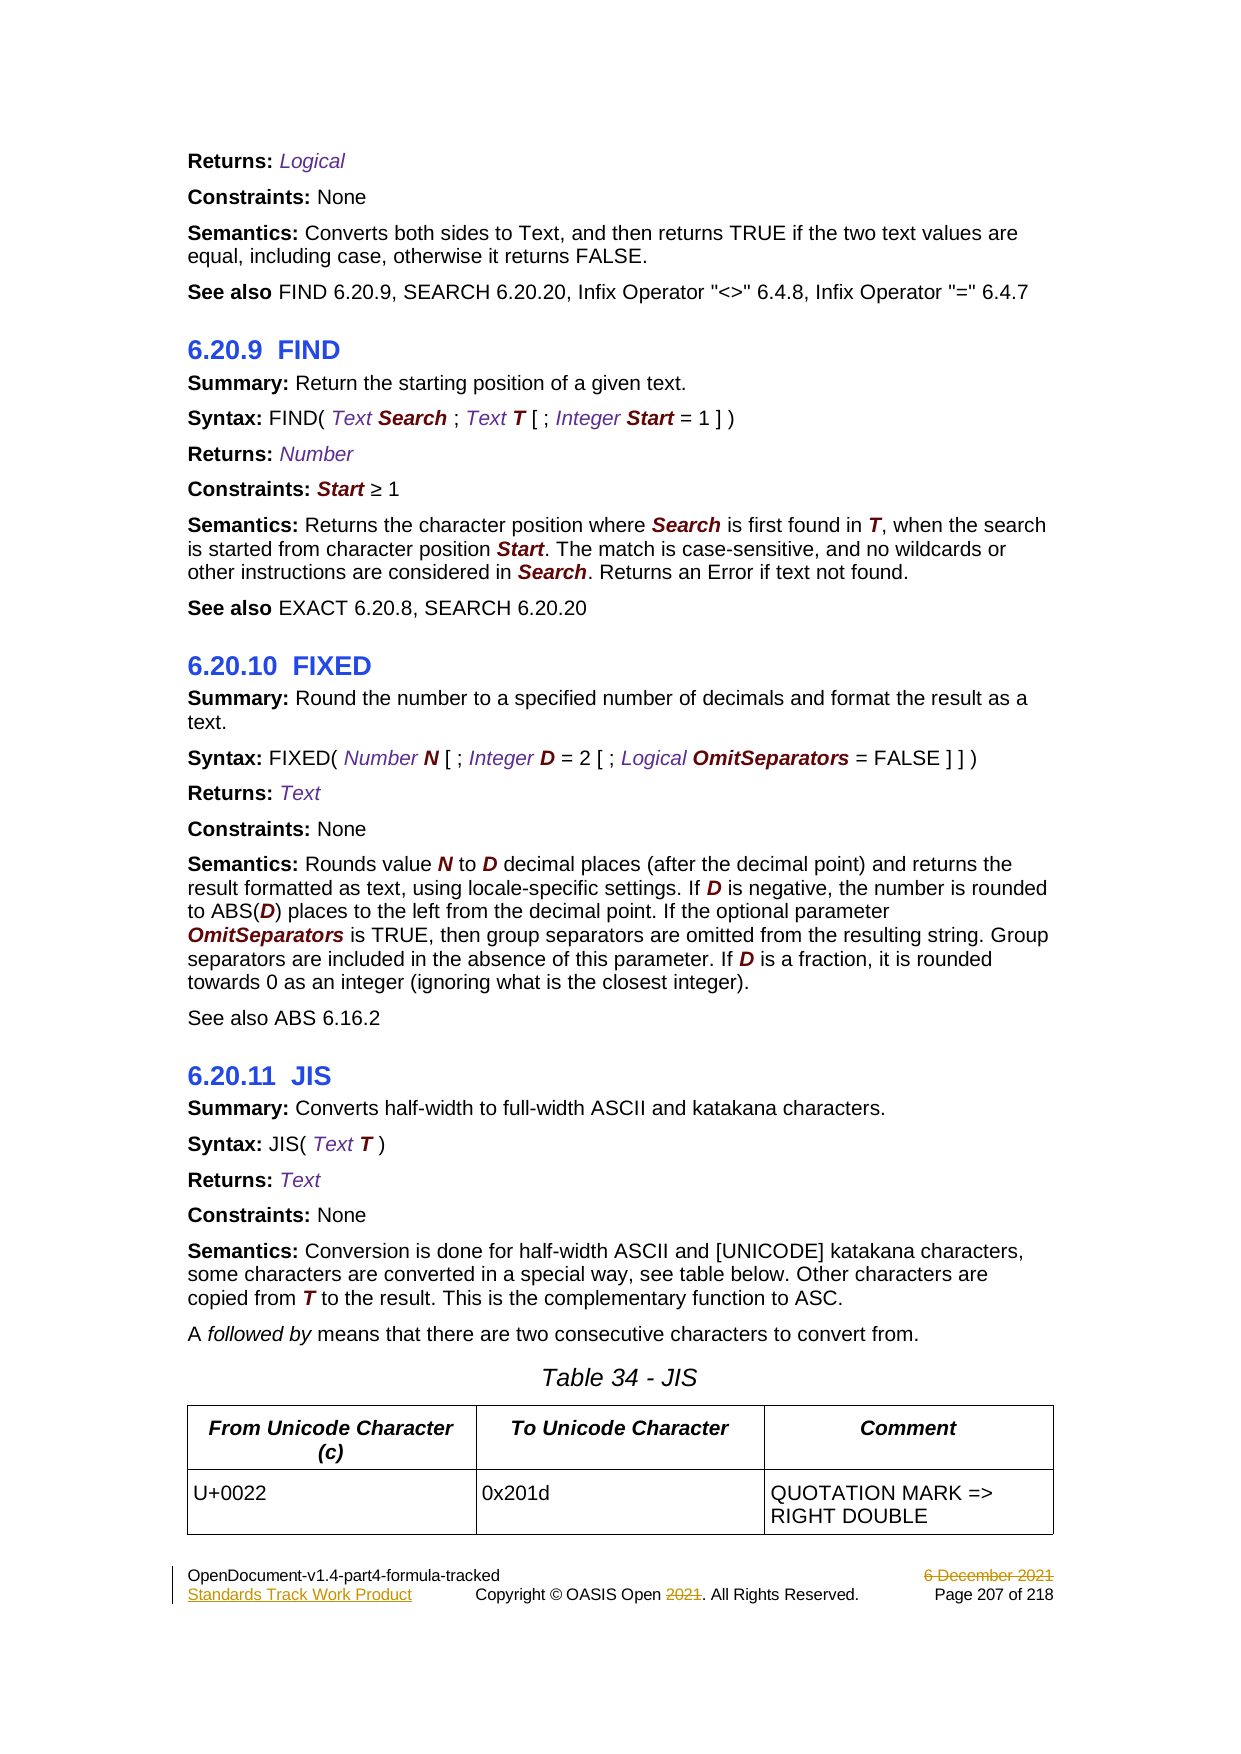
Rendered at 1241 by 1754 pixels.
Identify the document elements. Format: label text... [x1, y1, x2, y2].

text Constraints: None [187, 1204, 1053, 1227]
text See also EXACT 6.20.8, SEARCH 6.20.20 [187, 596, 1053, 620]
text Syntax: JIS( Text T ) [187, 1132, 1053, 1156]
text See also FIND 6.20.9, SEARCH 6.20.20, Infix Operator "<>" 6.4.8, Infix Operator "=" 6.4.7 [187, 280, 1053, 304]
text Summary: Return the starting position of a given text. [187, 371, 1053, 394]
text Constraints: None [187, 817, 1053, 841]
text Table 34 - JIS [187, 1364, 1053, 1392]
text Constraints: None [187, 186, 1053, 209]
text Semantics: Converts both sides to Text, and then returns TRUE if the two text values are equal, including case, otherwise it returns FALSE. [187, 221, 1053, 268]
text Returns: Number [187, 442, 1053, 466]
text Returns: Logical [187, 150, 1053, 173]
table_header From Unicode Character (c) [188, 1406, 476, 1469]
text Constraints: Start ≥ 1 [187, 478, 1053, 501]
text Summary: Round the number to a specified number of decimals and format the result as a text. [187, 687, 1053, 734]
text See also ABS 6.16.2 [187, 1006, 1053, 1030]
subtitle FIND [187, 335, 1053, 365]
table_cell 0x201d [477, 1470, 764, 1534]
text Semantics: Returns the character position where Search is first found in T, when the search is started from character position Start. The match is case-sensitive, and no wildcards or other instructions are considered in Search. Returns an Error if text not found. [187, 513, 1053, 584]
text Syntax: FIXED( Number N [ ; Integer D = 2 [ ; Logical OmitSeparators = FALSE ] ] ) [187, 746, 1053, 769]
text A followed by means that there are two consecutive characters to convert from. [187, 1322, 1053, 1346]
text Syntax: FIND( Text Search ; Text T [ ; Integer Start = 1 ] ) [187, 407, 1053, 430]
text Semantics: Rounds value N to D decimal places (after the decimal point) and returns the result formatted as text, using locale-specific settings. If D is negative, the number is rounded to ABS(D) places to the left from the decimal point. If the optional parameter OmitSeparators is TRUE, then group separators are omitted from the resulting string. Group separators are included in the absence of this parameter. If D is a fraction, it is rounded towards 0 as an integer (ignoring what is the closest integer). [187, 853, 1053, 994]
table_header To Unicode Character [477, 1406, 764, 1469]
subtitle JIS [187, 1061, 1053, 1091]
text Returns: Text [187, 1168, 1053, 1192]
table_cell QUOTATION MARK => RIGHT DOUBLE [765, 1470, 1053, 1534]
table_header Comment [765, 1406, 1053, 1469]
text Summary: Converts half-width to full-width ASCII and katakana characters. [187, 1097, 1053, 1120]
subtitle FIXED [187, 651, 1053, 681]
text Semantics: Conversion is done for half-width ASCII and [UNICODE] katakana characters, some characters are converted in a special way, see table below. Other characters are copied from T to the result. This is the complementary function to ASC. [187, 1239, 1053, 1310]
text Returns: Text [187, 782, 1053, 805]
table_cell U+0022 [188, 1470, 476, 1534]
